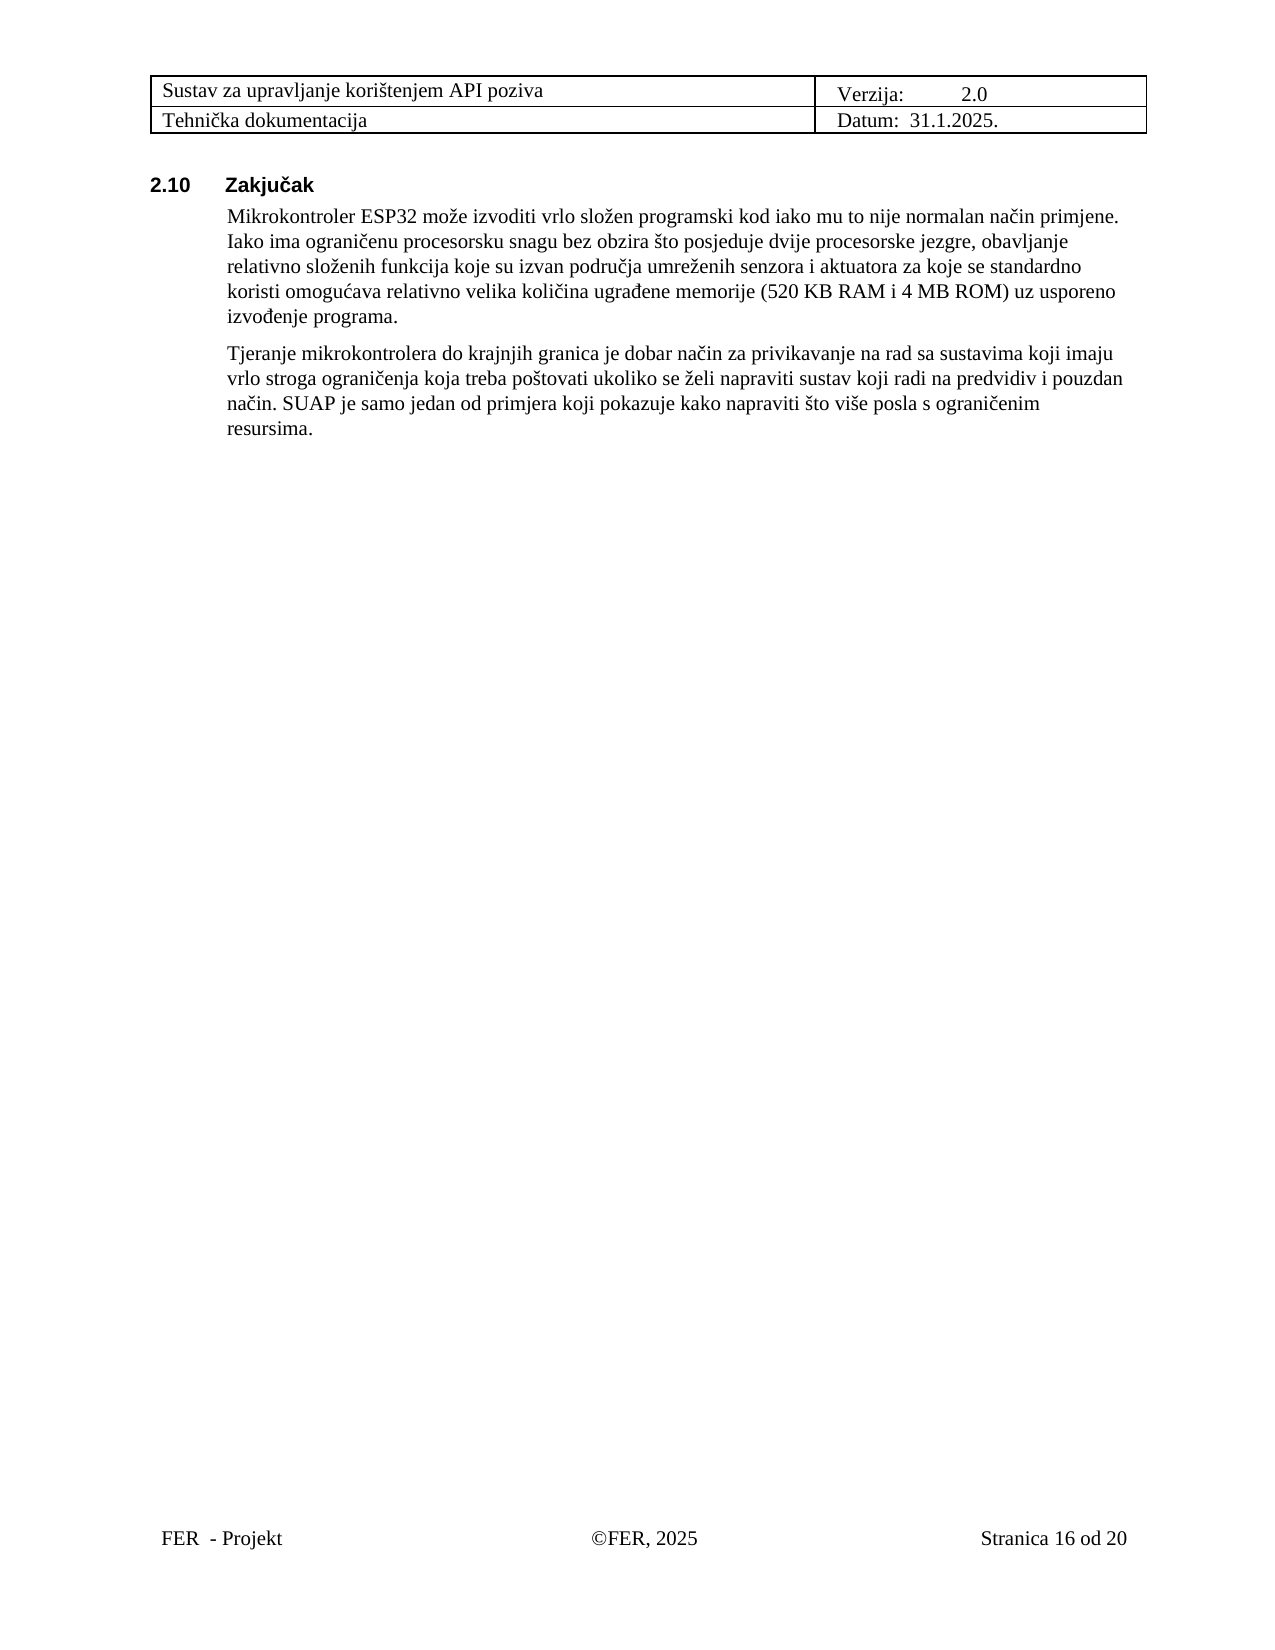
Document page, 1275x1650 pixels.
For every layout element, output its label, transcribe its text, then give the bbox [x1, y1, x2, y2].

text Mikrokontroler ESP32 može izvoditi vrlo složen programski kod iako mu to nije normalan način primjene. Iako ima ograničenu procesorsku snagu bez obzira što posjeduje dvije procesorske jezgre, obavljanje relativno složenih funkcija koje su izvan područja umreženih senzora i aktuatora za koje se standardno koristi omogućava relativno velika količina ugrađene memorije (520 KB RAM i 4 MB ROM) uz usporeno izvođenje programa. [227, 203, 1125, 328]
text Tjeranje mikrokontrolera do krajnjih granica je dobar način za privikavanje na rad sa sustavima koji imaju vrlo stroga ograničenja koja treba poštovati ukoliko se želi napraviti sustav koji radi na predvidiv i pouzdan način. SUAP je samo jedan od primjera koji pokazuje kako napraviti što više posla s ograničenim resursima. [227, 340, 1125, 440]
subtitle Zakjučak [150, 171, 1125, 196]
